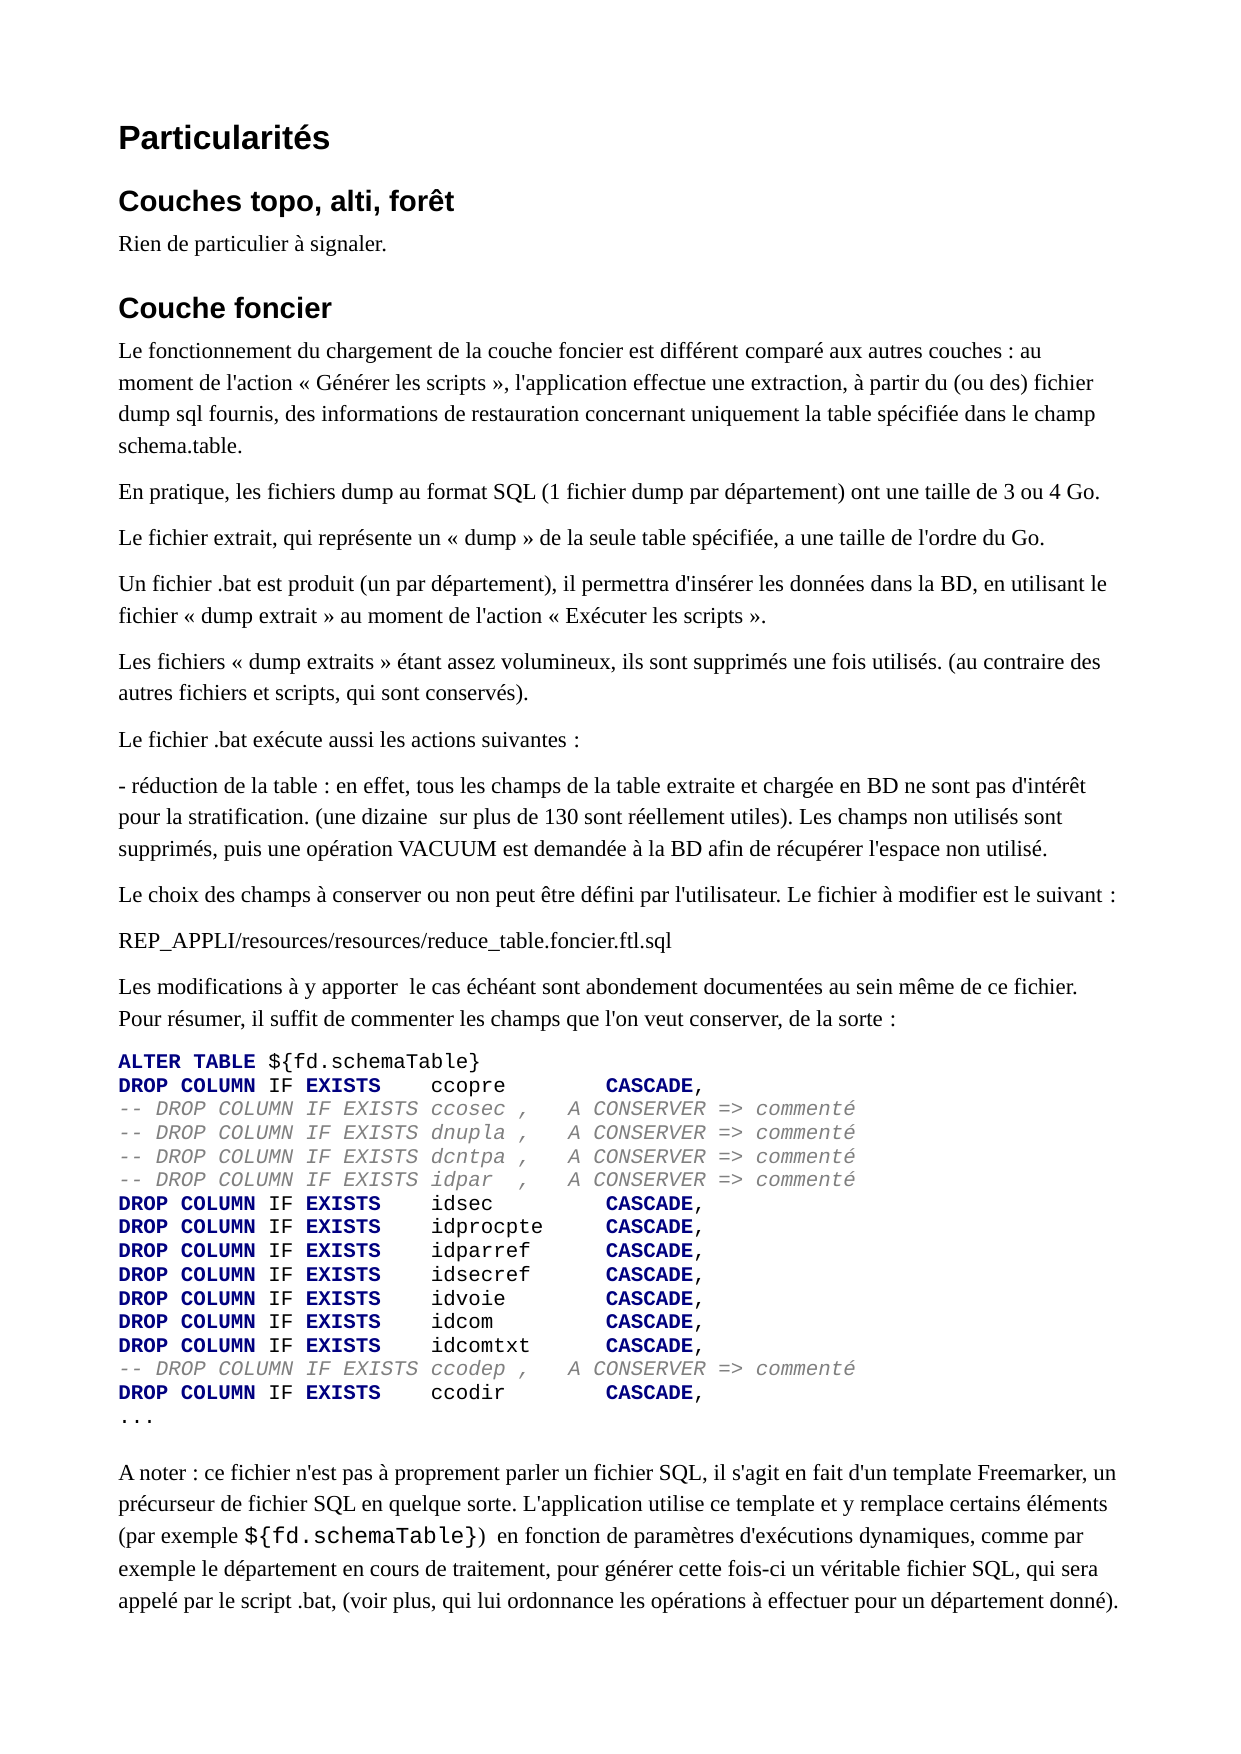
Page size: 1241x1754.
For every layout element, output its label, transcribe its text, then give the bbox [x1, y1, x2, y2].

text Les fichiers « dump extraits » étant assez volumineux, ils sont supprimés une fois utilisés. (au contraire des autres fichiers et scripts, qui sont conservés). [118, 648, 1122, 706]
text Les modifications à y apporter le cas échéant sont abondement documentées au sein même de ce fichier. Pour résumer, il suffit de commenter les champs que l'on veut conserver, de la sorte : [118, 973, 1122, 1031]
text DROP COLUMN IF EXISTS ccodir CASCADE, ... [118, 1382, 1122, 1429]
text -- DROP COLUMN IF EXISTS ccodep , A CONSERVER => commenté [118, 1358, 1122, 1382]
subtitle Couche foncier [118, 291, 1122, 324]
text Le fichier extrait, qui représente un « dump » de la seule table spécifiée, a une taille de l'ordre du Go. [118, 524, 1122, 550]
text DROP COLUMN IF EXISTS idsec CASCADE, [118, 1193, 1122, 1217]
text DROP COLUMN IF EXISTS idcomtxt CASCADE, [118, 1335, 1122, 1358]
text En pratique, les fichiers dump au format SQL (1 fichier dump par département) ont une taille de 3 ou 4 Go. [118, 478, 1122, 504]
text DROP COLUMN IF EXISTS idparref CASCADE, [118, 1240, 1122, 1264]
text -- DROP COLUMN IF EXISTS ccosec , A CONSERVER => commenté [118, 1098, 1122, 1122]
subtitle Particularités [118, 118, 1122, 157]
text REP_APPLI/resources/resources/reduce_table.foncier.ftl.sql [118, 927, 1122, 953]
text Un fichier .bat est produit (un par département), il permettra d'insérer les données dans la BD, en utilisant le fichier « dump extrait » au moment de l'action « Exécuter les scripts ». [118, 570, 1122, 628]
text -- DROP COLUMN IF EXISTS dcntpa , A CONSERVER => commenté [118, 1146, 1122, 1169]
text DROP COLUMN IF EXISTS idsecref CASCADE, [118, 1264, 1122, 1287]
text ALTER TABLE ${fd.schemaTable} [118, 1051, 1122, 1075]
subtitle Couches topo, alti, forêt [118, 184, 1122, 218]
text A noter : ce fichier n'est pas à proprement parler un fichier SQL, il s'agit en fait d'un template Freemarker, un précurseur de fichier SQL en quelque sorte. L'application utilise ce template et y remplace certains éléments (par exemple ${fd.schemaTable}) en fonction de paramètres d'exécutions dynamiques, comme par exemple le département en cours de traitement, pour générer cette fois-ci un véritable fichier SQL, qui sera appelé par le script .bat, (voir plus, qui lui ordonnance les opérations à effectuer pour un département donné). [118, 1459, 1122, 1613]
text DROP COLUMN IF EXISTS idvoie CASCADE, [118, 1287, 1122, 1311]
text DROP COLUMN IF EXISTS ccopre CASCADE, [118, 1075, 1122, 1098]
text Le choix des champs à conserver ou non peut être défini par l'utilisateur. Le fichier à modifier est le suivant : [118, 881, 1122, 907]
text Rien de particulier à signaler. [118, 230, 1122, 256]
text DROP COLUMN IF EXISTS idprocpte CASCADE, [118, 1217, 1122, 1240]
text -- DROP COLUMN IF EXISTS dnupla , A CONSERVER => commenté [118, 1122, 1122, 1146]
text Le fonctionnement du chargement de la couche foncier est différent comparé aux autres couches : au moment de l'action « Générer les scripts », l'application effectue une extraction, à partir du (ou des) fichier dump sql fournis, des informations de restauration concernant uniquement la table spécifiée dans le champ schema.table. [118, 337, 1122, 458]
text - réduction de la table : en effet, tous les champs de la table extraite et chargée en BD ne sont pas d'intérêt pour la stratification. (une dizaine sur plus de 130 sont réellement utiles). Les champs non utilisés sont supprimés, puis une opération VACUUM est demandée à la BD afin de récupérer l'espace non utilisé. [118, 772, 1122, 861]
text Le fichier .bat exécute aussi les actions suivantes : [118, 726, 1122, 752]
text -- DROP COLUMN IF EXISTS idpar , A CONSERVER => commenté [118, 1169, 1122, 1193]
text DROP COLUMN IF EXISTS idcom CASCADE, [118, 1311, 1122, 1335]
